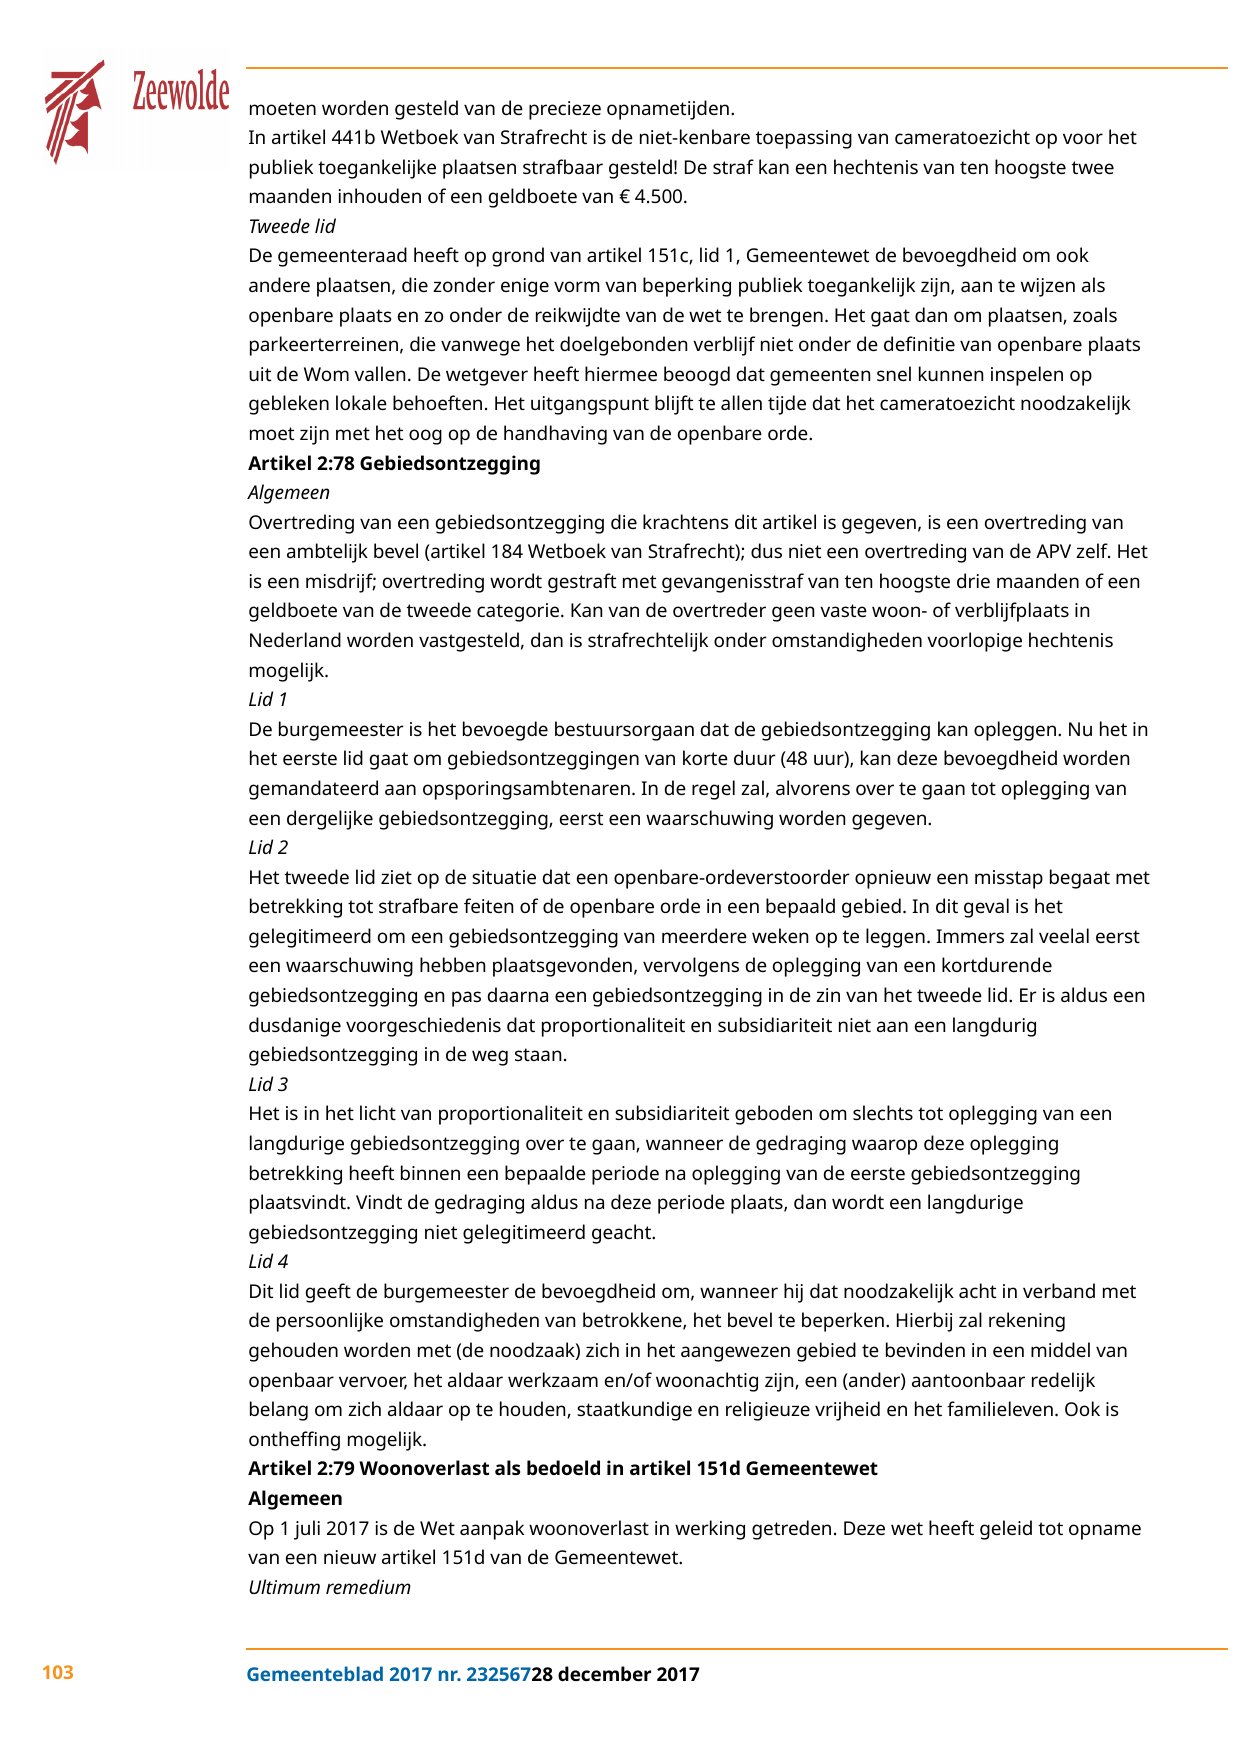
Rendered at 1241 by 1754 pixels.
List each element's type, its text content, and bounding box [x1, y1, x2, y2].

text Het tweede lid ziet op de situatie dat een openbare-ordeverstoorder opnieuw een misstap begaat met betrekking tot strafbare feiten of de openbare orde in een bepaald gebied. In dit geval is het gelegitimeerd om een gebiedsontzegging van meerdere weken op te leggen. Immers zal veelal eerst een waarschuwing hebben plaatsgevonden, vervolgens de oplegging van een kortdurende gebiedsontzegging en pas daarna een gebiedsontzegging in de zin van het tweede lid. Er is aldus een dusdanige voorgeschiedenis dat proportionaliteit en subsidiariteit niet aan een langdurig gebiedsontzegging in de weg staan. [248, 864, 1152, 1067]
text Overtreding van een gebiedsontzegging die krachtens dit artikel is gegeven, is een overtreding van een ambtelijk bevel (artikel 184 Wetboek van Strafrecht); dus niet een overtreding van de APV zelf. Het is een misdrijf; overtreding wordt gestraft met gevangenisstraf van ten hoogste drie maanden of een geldboete van de tweede categorie. Kan van de overtreder geen vaste woon- of verblijfplaats in Nederland worden vastgesteld, dan is strafrechtelijk onder omstandigheden voorlopige hechtenis mogelijk. [248, 509, 1152, 683]
text De gemeenteraad heeft op grond van artikel 151c, lid 1, Gemeentewet de bevoegdheid om ook andere plaatsen, die zonder enige vorm van beperking publiek toegankelijk zijn, aan te wijzen als openbare plaats en zo onder de reikwijdte van de wet te brengen. Het gaat dan om plaatsen, zoals parkeerterreinen, die vanwege het doelgebonden verblijf niet onder de definitie van openbare plaats uit de Wom vallen. De wetgever heeft hiermee beoogd dat gemeenten snel kunnen inspelen op gebleken lokale behoeften. Het uitgangspunt blijft te allen tijde dat het cameratoezicht noodzakelijk moet zijn met het oog op de handhaving van de openbare orde. [248, 243, 1152, 446]
text In artikel 441b Wetboek van Strafrecht is de niet-kenbare toepassing van cameratoezicht op voor het publiek toegankelijke plaatsen strafbaar gesteld! De straf kan een hechtenis van ten hoogste twee maanden inhouden of een geldboete van € 4.500. [248, 124, 1152, 209]
text Tweede lid [248, 213, 1152, 239]
picture [41, 47, 231, 172]
text De burgemeester is het bevoegde bestuursorgaan dat de gebiedsontzegging kan opleggen. Nu het in het eerste lid gaat om gebiedsontzeggingen van korte duur (48 uur), kan deze bevoegdheid worden gemandateerd aan opsporingsambtenaren. In de regel zal, alvorens over te gaan tot oplegging van een dergelijke gebiedsontzegging, eerst een waarschuwing worden gegeven. [248, 716, 1152, 831]
text Algemeen [248, 479, 1152, 505]
text Lid 3 [248, 1071, 1152, 1097]
text Dit lid geeft de burgemeester de bevoegdheid om, wanneer hij dat noodzakelijk acht in verband met de persoonlijke omstandigheden van betrokkene, het bevel te beperken. Hierbij zal rekening gehouden worden met (de noodzaak) zich in het aangewezen gebied te bevinden in een middel van openbaar vervoer, het aldaar werkzaam en/of woonachtig zijn, een (ander) aantoonbaar redelijk belang om zich aldaar op te houden, staatkundige en religieuze vrijheid en het familieleven. Ook is ontheffing mogelijk. [248, 1278, 1152, 1452]
text Op 1 juli 2017 is de Wet aanpak woonoverlast in werking getreden. Deze wet heeft geleid tot opname van een nieuw artikel 151d van de Gemeentewet. [248, 1515, 1152, 1570]
text Lid 2 [248, 834, 1152, 860]
text moeten worden gesteld van de precieze opnametijden. [248, 95, 1152, 121]
text Artikel 2:78 Gebiedsontzegging [248, 450, 1152, 476]
text Ultimum remedium [248, 1574, 1152, 1600]
text Lid 4 [248, 1248, 1152, 1274]
text Lid 1 [248, 686, 1152, 712]
text Het is in het licht van proportionaliteit en subsidiariteit geboden om slechts tot oplegging van een langdurige gebiedsontzegging over te gaan, wanneer de gedraging waarop deze oplegging betrekking heeft binnen een bepaalde periode na oplegging van de eerste gebiedsontzegging plaatsvindt. Vindt de gedraging aldus na deze periode plaats, dan wordt een langdurige gebiedsontzegging niet gelegitimeerd geacht. [248, 1101, 1152, 1245]
text Algemeen [248, 1485, 1152, 1511]
text Artikel 2:79 Woonoverlast als bedoeld in artikel 151d Gemeentewet [248, 1456, 1152, 1481]
